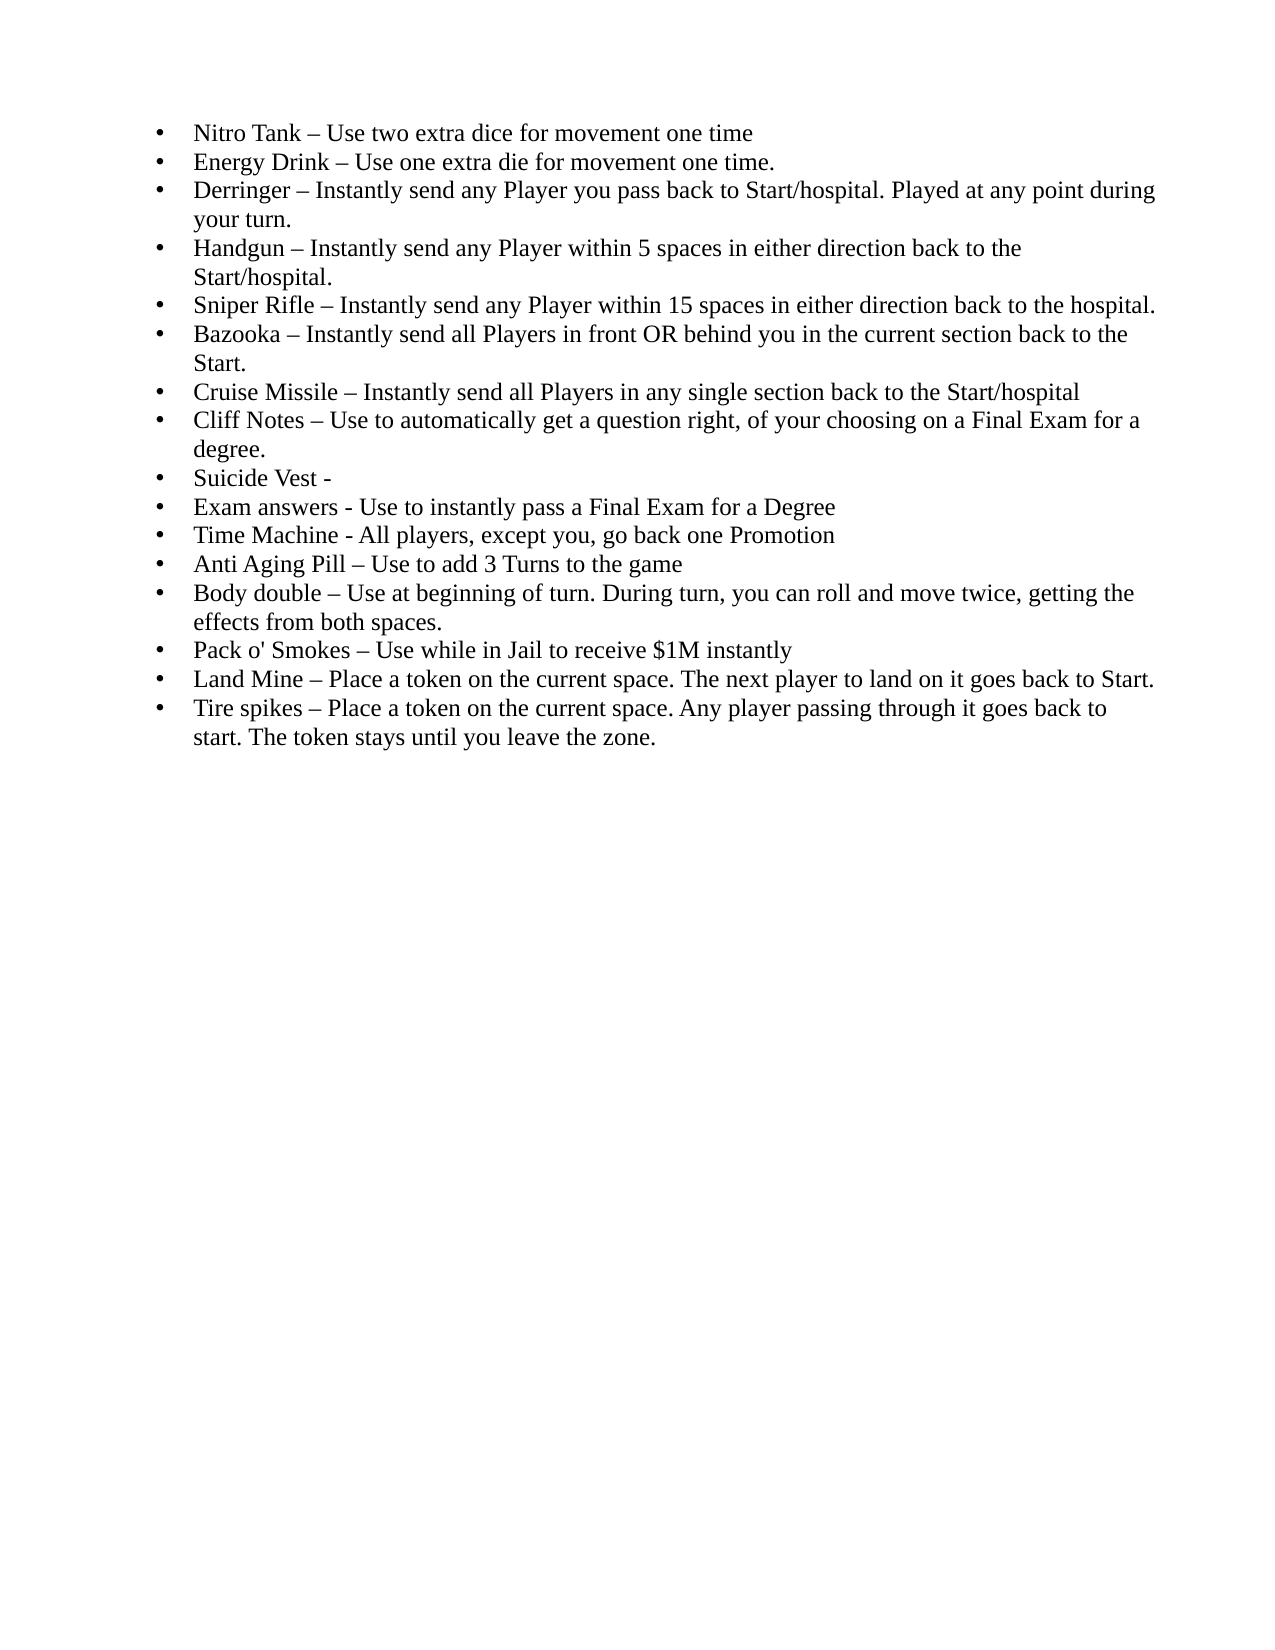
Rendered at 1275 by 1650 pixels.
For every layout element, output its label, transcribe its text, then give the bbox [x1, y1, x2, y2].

list Pack o' Smokes – Use while in Jail to receive $1M instantly [156, 636, 1157, 664]
list Bazooka – Instantly send all Players in front OR behind you in the current section back to the Start. [156, 319, 1157, 377]
list Time Machine - All players, except you, go back one Promotion [156, 521, 1157, 549]
list Suicide Vest - [156, 463, 1157, 492]
list Derringer – Instantly send any Player you pass back to Start/hospital. Played at any point during your turn. [156, 176, 1157, 233]
list Tire spikes – Place a token on the current space. Any player passing through it goes back to start. The token stays until you leave the zone. [156, 693, 1157, 751]
list Exam answers - Use to instantly pass a Final Exam for a Degree [156, 492, 1157, 521]
list Land Mine – Place a token on the current space. The next player to land on it goes back to Start. [156, 664, 1157, 693]
list Cliff Notes – Use to automatically get a question right, of your choosing on a Final Exam for a degree. [156, 406, 1157, 463]
list Anti Aging Pill – Use to add 3 Turns to the game [156, 549, 1157, 578]
list Cruise Missile – Instantly send all Players in any single section back to the Start/hospital [156, 377, 1157, 406]
list Nitro Tank – Use two extra dice for movement one time [156, 118, 1157, 147]
list Energy Drink – Use one extra die for movement one time. [156, 147, 1157, 176]
list Sniper Rifle – Instantly send any Player within 15 spaces in either direction back to the hospital. [156, 291, 1157, 319]
list Body double – Use at beginning of turn. During turn, you can roll and move twice, getting the effects from both spaces. [156, 578, 1157, 636]
list Handgun – Instantly send any Player within 5 spaces in either direction back to the Start/hospital. [156, 233, 1157, 291]
